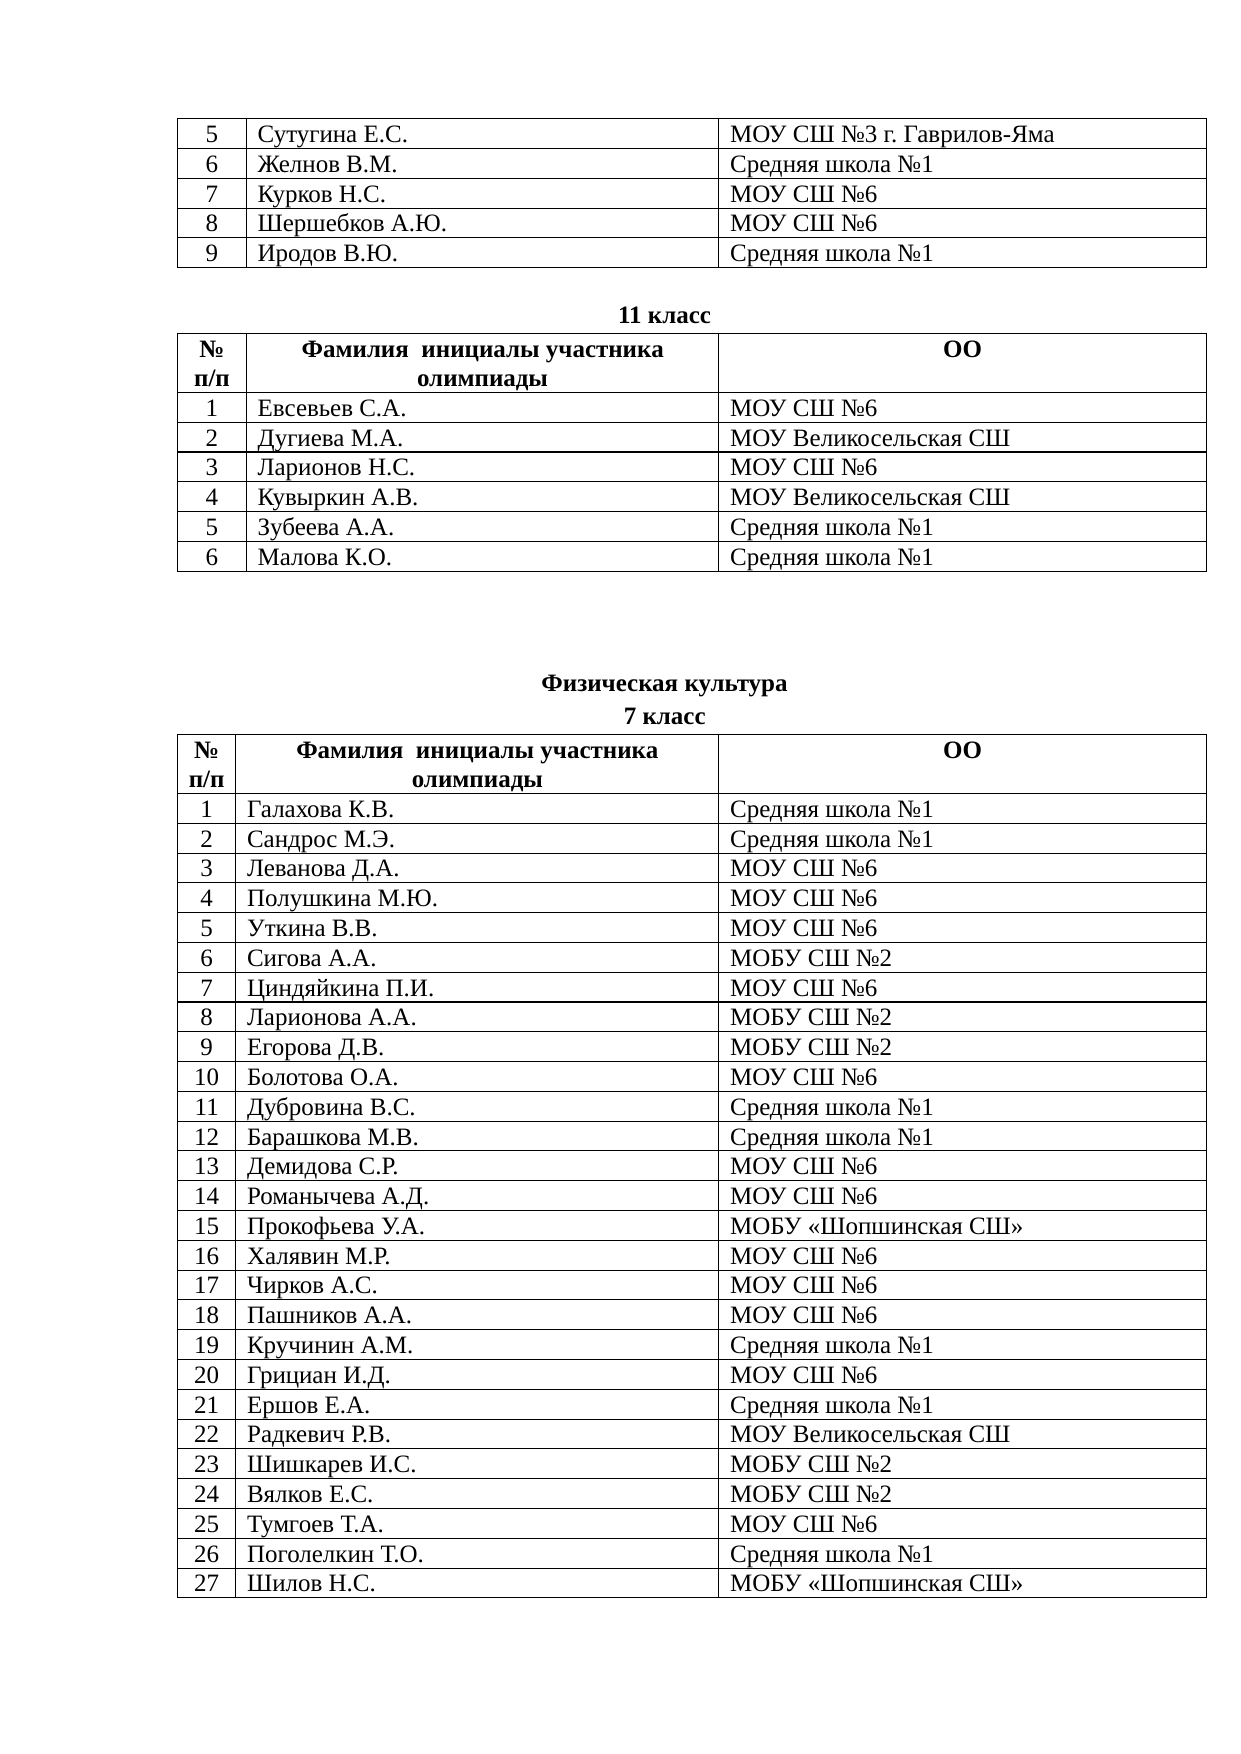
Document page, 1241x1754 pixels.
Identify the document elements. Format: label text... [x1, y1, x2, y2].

table_cell 11 [178, 1092, 235, 1121]
table_cell Циндяйкина П.И. [236, 973, 718, 1001]
text 7 класс [177, 701, 1152, 730]
table_cell МОУ СШ №6 [719, 883, 1206, 912]
table_cell Средняя школа №1 [719, 1539, 1206, 1567]
table_cell МОБУ СШ №2 [719, 1003, 1206, 1031]
table_cell Иродов В.Ю. [247, 238, 718, 267]
table_cell 25 [178, 1509, 235, 1538]
table_cell МОУ СШ №6 [719, 1271, 1206, 1299]
table_cell МОУ СШ №6 [719, 453, 1206, 481]
table_cell 9 [178, 1032, 235, 1061]
table_cell Сандрос М.Э. [236, 824, 718, 852]
table_cell Радкевич Р.В. [236, 1420, 718, 1448]
table_cell Леванова Д.А. [236, 854, 718, 882]
table_cell Средняя школа №1 [719, 824, 1206, 852]
table_cell 13 [178, 1151, 235, 1180]
table_cell 22 [178, 1420, 235, 1448]
table_cell Прокофьева У.А. [236, 1211, 718, 1240]
table_cell Евсевьев С.А. [247, 393, 718, 422]
table_cell МОУ СШ №6 [719, 1509, 1206, 1538]
table_cell МОУ СШ №6 [719, 1241, 1206, 1269]
table_cell 19 [178, 1330, 235, 1359]
table_cell 10 [178, 1062, 235, 1091]
table_cell Тумгоев Т.А. [236, 1509, 718, 1538]
table_cell Курков Н.С. [247, 179, 718, 207]
table_cell МОУ Великосельская СШ [719, 1420, 1206, 1448]
table_cell Кувыркин А.В. [247, 482, 718, 511]
table_cell МОБУ «Шопшинская СШ» [719, 1211, 1206, 1240]
table_cell 20 [178, 1360, 235, 1389]
table_cell Чирков А.С. [236, 1271, 718, 1299]
table_cell МОУ СШ №6 [719, 913, 1206, 942]
table_cell Средняя школа №1 [719, 512, 1206, 541]
table_cell 6 [178, 149, 246, 178]
table_header № п/п [178, 735, 235, 793]
table_cell Желнов В.М. [247, 149, 718, 178]
table_cell Уткина В.В. [236, 913, 718, 942]
table_cell 1 [178, 393, 246, 422]
text Физическая культура [177, 668, 1152, 697]
table_cell 5 [178, 913, 235, 942]
table_cell Средняя школа №1 [719, 1330, 1206, 1359]
table_cell МОУ СШ №3 г. Гаврилов-Яма [719, 119, 1206, 148]
table_cell 4 [178, 883, 235, 912]
table_cell 7 [178, 973, 235, 1001]
table_cell МОУ СШ №6 [719, 1360, 1206, 1389]
table_cell Сигова А.А. [236, 943, 718, 972]
table_cell Малова К.О. [247, 542, 718, 571]
table_cell Ларионов Н.С. [247, 453, 718, 481]
table_cell Шилов Н.С. [236, 1569, 718, 1597]
table_header Фамилия инициалы участника олимпиады [236, 735, 718, 793]
table_cell МОБУ СШ №2 [719, 943, 1206, 972]
table_cell МОБУ «Шопшинская СШ» [719, 1569, 1206, 1597]
table_cell Халявин М.Р. [236, 1241, 718, 1269]
table_cell МОБУ СШ №2 [719, 1449, 1206, 1478]
table_cell Болотова О.А. [236, 1062, 718, 1091]
table_cell Средняя школа №1 [719, 1122, 1206, 1150]
table_cell Средняя школа №1 [719, 238, 1206, 267]
table_cell Кручинин А.М. [236, 1330, 718, 1359]
table_cell Барашкова М.В. [236, 1122, 718, 1150]
table_cell Романычева А.Д. [236, 1181, 718, 1210]
table_cell Егорова Д.В. [236, 1032, 718, 1061]
table_cell Грициан И.Д. [236, 1360, 718, 1389]
table_cell 23 [178, 1449, 235, 1478]
table_header ОО [719, 334, 1206, 392]
table_cell 1 [178, 794, 235, 823]
table_cell 5 [178, 512, 246, 541]
table_cell 2 [178, 423, 246, 451]
table_cell Ларионова А.А. [236, 1003, 718, 1031]
table_cell МОУ СШ №6 [719, 1181, 1206, 1210]
table_cell 27 [178, 1569, 235, 1597]
table_cell Сутугина Е.С. [247, 119, 718, 148]
table_cell 6 [178, 542, 246, 571]
table_cell 26 [178, 1539, 235, 1567]
table_cell МОУ СШ №6 [719, 1062, 1206, 1091]
table_cell 7 [178, 179, 246, 207]
table_cell 3 [178, 854, 235, 882]
table_cell Дугиева М.А. [247, 423, 718, 451]
table_cell 21 [178, 1390, 235, 1418]
table_cell Шершебков А.Ю. [247, 209, 718, 237]
table_cell Демидова С.Р. [236, 1151, 718, 1180]
table_cell МОУ СШ №6 [719, 973, 1206, 1001]
table_header № п/п [178, 334, 246, 392]
table_cell 12 [178, 1122, 235, 1150]
table_cell 17 [178, 1271, 235, 1299]
table_cell МОУ СШ №6 [719, 209, 1206, 237]
table_cell 9 [178, 238, 246, 267]
table_header ОО [719, 735, 1206, 793]
table_cell 5 [178, 119, 246, 148]
table_cell 2 [178, 824, 235, 852]
table_cell Ершов Е.А. [236, 1390, 718, 1418]
table_cell Зубеева А.А. [247, 512, 718, 541]
table_cell Дубровина В.С. [236, 1092, 718, 1121]
table_cell 6 [178, 943, 235, 972]
table_cell Пашников А.А. [236, 1300, 718, 1329]
table_cell Средняя школа №1 [719, 542, 1206, 571]
table_cell Поголелкин Т.О. [236, 1539, 718, 1567]
table_cell Шишкарев И.С. [236, 1449, 718, 1478]
table_cell 18 [178, 1300, 235, 1329]
table_cell 8 [178, 1003, 235, 1031]
table_cell МОУ СШ №6 [719, 1151, 1206, 1180]
table_cell 4 [178, 482, 246, 511]
table_cell МОУ СШ №6 [719, 1300, 1206, 1329]
table_cell МОБУ СШ №2 [719, 1479, 1206, 1508]
table_cell 16 [178, 1241, 235, 1269]
table_cell Средняя школа №1 [719, 1390, 1206, 1418]
table_cell 14 [178, 1181, 235, 1210]
table_cell 15 [178, 1211, 235, 1240]
table_cell 24 [178, 1479, 235, 1508]
table_cell МОУ Великосельская СШ [719, 482, 1206, 511]
table_cell Средняя школа №1 [719, 1092, 1206, 1121]
table_cell МОУ СШ №6 [719, 393, 1206, 422]
table_cell 8 [178, 209, 246, 237]
table_header Фамилия инициалы участника олимпиады [247, 334, 718, 392]
table_cell Полушкина М.Ю. [236, 883, 718, 912]
table_cell Средняя школа №1 [719, 794, 1206, 823]
table_cell Вялков Е.С. [236, 1479, 718, 1508]
table_cell Галахова К.В. [236, 794, 718, 823]
table_cell МОУ СШ №6 [719, 854, 1206, 882]
text 11 класс [177, 300, 1152, 329]
table_cell МОБУ СШ №2 [719, 1032, 1206, 1061]
table_cell МОУ Великосельская СШ [719, 423, 1206, 451]
table_cell 3 [178, 453, 246, 481]
table_cell МОУ СШ №6 [719, 179, 1206, 207]
table_cell Средняя школа №1 [719, 149, 1206, 178]
